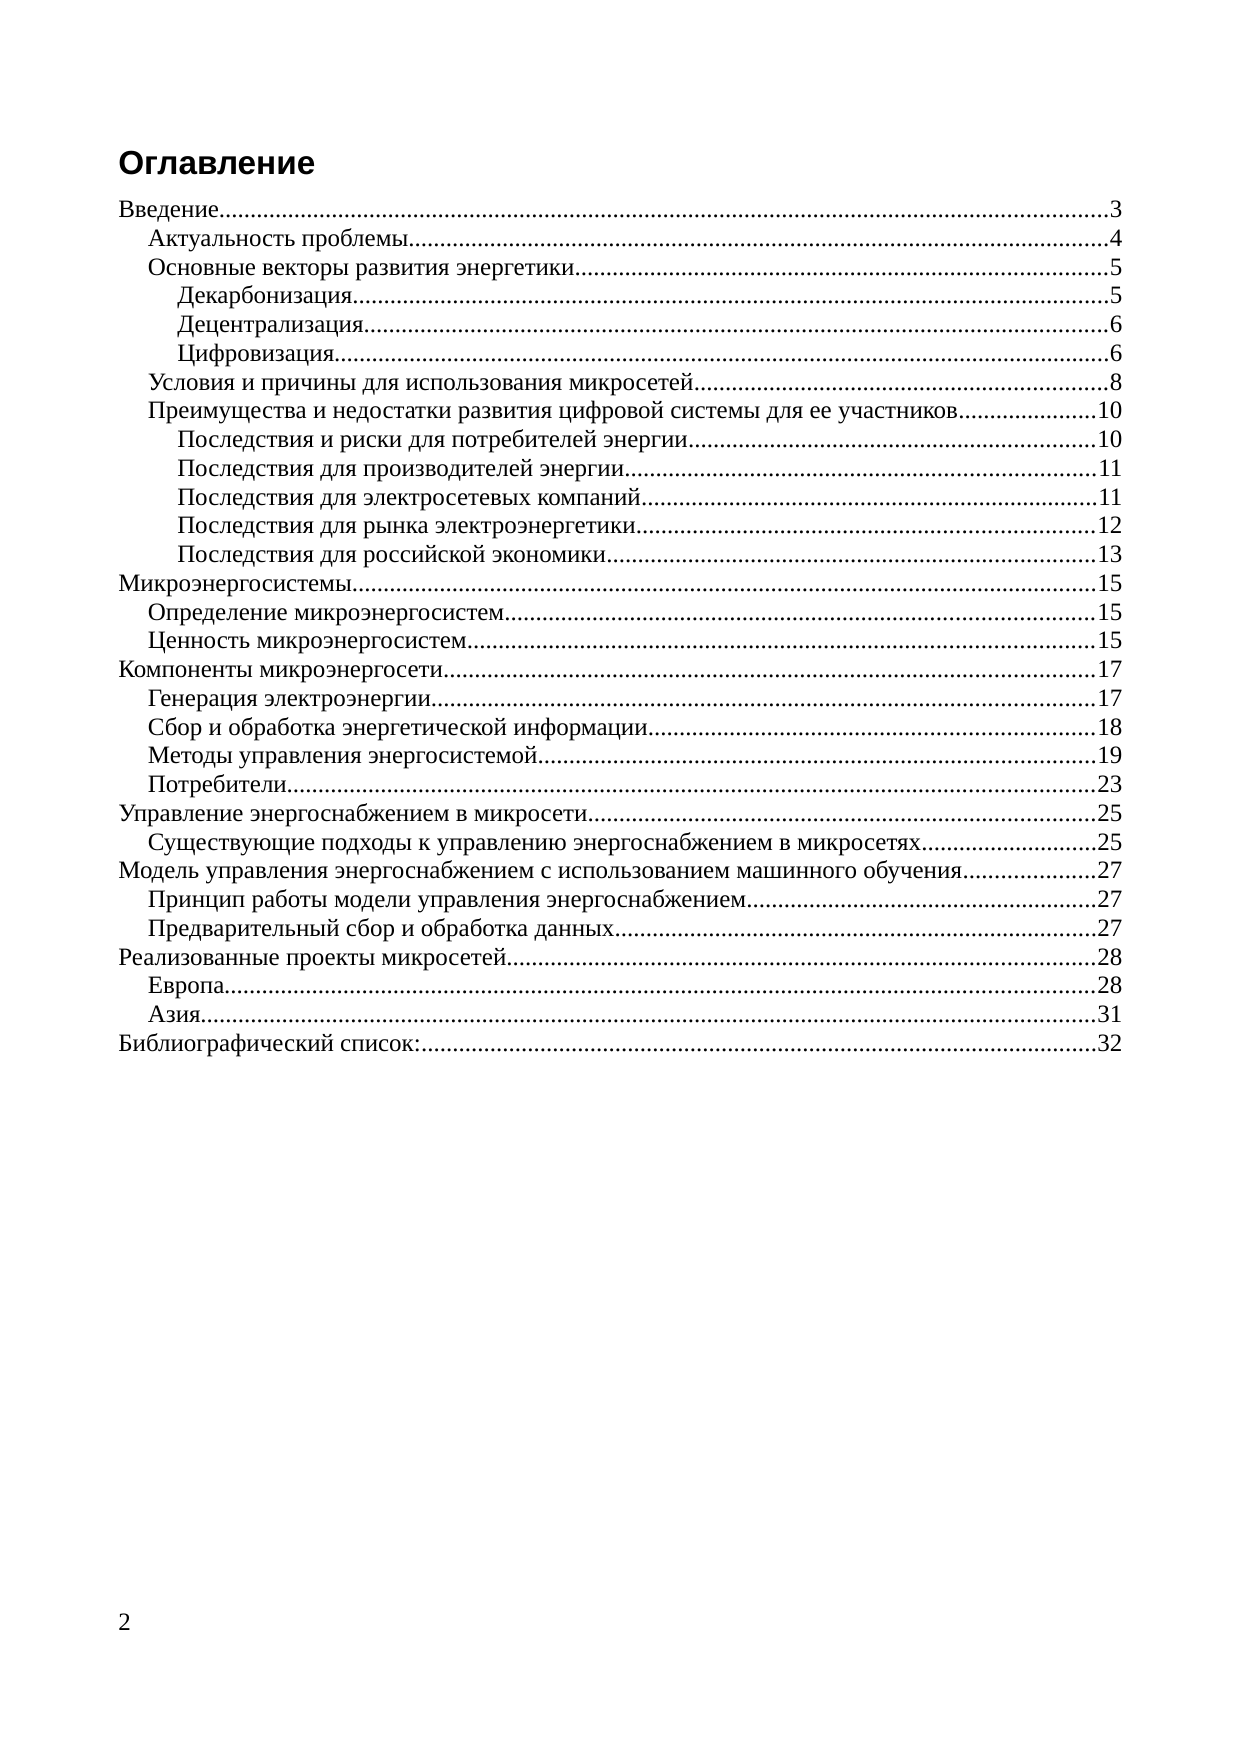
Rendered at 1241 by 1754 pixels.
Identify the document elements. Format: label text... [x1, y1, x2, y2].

text Последствия для производителей энергии 11 [177, 453, 1122, 482]
text Европа 28 [148, 970, 1122, 999]
text Модель управления энергоснабжением с использованием машинного обучения 27 [118, 855, 1122, 884]
text Последствия для российской экономики 13 [177, 539, 1122, 568]
text Принцип работы модели управления энергоснабжением 27 [148, 884, 1122, 913]
text Введение 3 [118, 194, 1122, 223]
text Компоненты микроэнергосети 17 [118, 654, 1122, 683]
text Актуальность проблемы 4 [148, 223, 1122, 252]
text Сбор и обработка энергетической информации 18 [148, 712, 1122, 740]
subtitle Оглавление [118, 143, 1122, 182]
text Определение микроэнергосистем 15 [148, 597, 1122, 625]
text Методы управления энергосистемой 19 [148, 740, 1122, 769]
text Потребители 23 [148, 769, 1122, 798]
text Предварительный сбор и обработка данных 27 [148, 913, 1122, 942]
text Существующие подходы к управлению энергоснабжением в микросетях 25 [148, 827, 1122, 855]
text Генерация электроэнергии 17 [148, 683, 1122, 712]
text Последствия и риски для потребителей энергии 10 [177, 424, 1122, 453]
text Реализованные проекты микросетей 28 [118, 942, 1122, 970]
text Преимущества и недостатки развития цифровой системы для ее участников 10 [148, 395, 1122, 424]
text Децентрализация 6 [177, 309, 1122, 338]
text Ценность микроэнергосистем 15 [148, 625, 1122, 654]
text Управление энергоснабжением в микросети 25 [118, 798, 1122, 827]
text Азия 31 [148, 999, 1122, 1028]
text Декарбонизация 5 [177, 280, 1122, 309]
text Условия и причины для использования микросетей 8 [148, 367, 1122, 395]
text Основные векторы развития энергетики 5 [148, 252, 1122, 280]
text Цифровизация 6 [177, 338, 1122, 367]
text Последствия для рынка электроэнергетики 12 [177, 510, 1122, 539]
text Микроэнергосистемы 15 [118, 568, 1122, 597]
text Библиографический список: 32 [118, 1028, 1122, 1057]
text Последствия для электросетевых компаний 11 [177, 482, 1122, 510]
